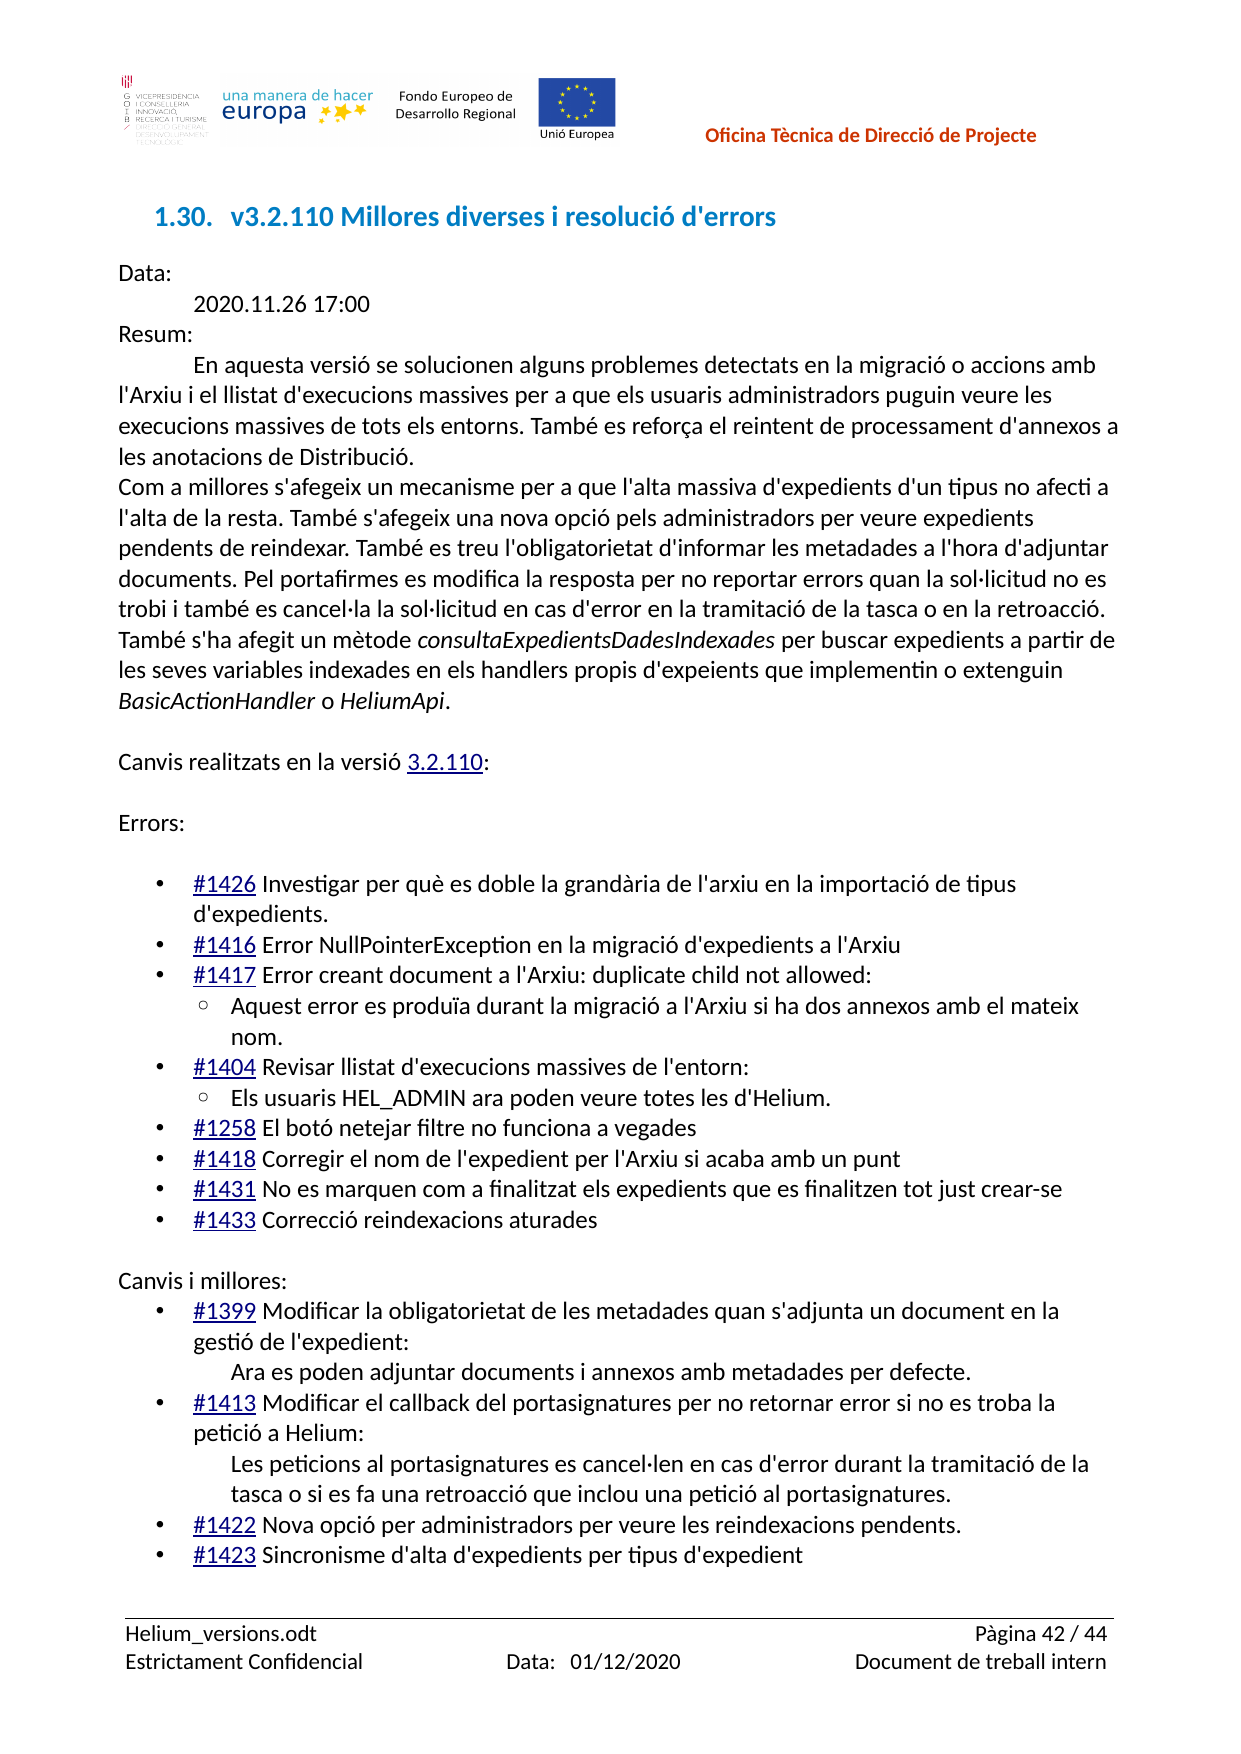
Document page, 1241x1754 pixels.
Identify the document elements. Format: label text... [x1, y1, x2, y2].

list Els usuaris HEL_ADMIN ara poden veure totes les d'Helium. [193, 1082, 1122, 1112]
picture [219, 73, 621, 147]
list #1423 Sincronisme d'alta d'expedients per tipus d'expedient [156, 1539, 1122, 1570]
text Canvis i millores: [118, 1265, 1122, 1295]
text En aquesta versió se solucionen alguns problemes detectats en la migració o accions amb l'Arxiu i el llistat d'execucions massives per a que els usuaris administradors puguin veure les execucions massives de tots els entorns. També es reforça el reintent de processament d'annexos a les anotacions de Distribució. [118, 349, 1122, 471]
text 2020.11.26 17:00 [118, 288, 1122, 319]
list #1433 Correcció reindexacions aturades [156, 1204, 1122, 1234]
list #1431 No es marquen com a finalitzat els expedients que es finalitzen tot just crear-se [156, 1173, 1122, 1204]
list Aquest error es produïa durant la migració a l'Arxiu si ha dos annexos amb el mateix nom. [193, 990, 1122, 1051]
list #1416 Error NullPointerException en la migració d'expedients a l'Arxiu [156, 929, 1122, 959]
text Resum: [118, 319, 1122, 349]
text Com a millores s'afegeix un mecanisme per a que l'alta massiva d'expedients d'un tipus no afecti a l'alta de la resta. També s'afegeix una nova opció pels administradors per veure expedients pendents de reindexar. També es treu l'obligatorietat d'informar les metadades a l'hora d'adjuntar documents. Pel portafirmes es modifica la resposta per no reportar errors quan la sol·licitud no es trobi i també es cancel·la la sol·licitud en cas d'error en la tramitació de la tasca o en la retroacció. També s'ha afegit un mètode consultaExpedientsDadesIndexades per buscar expedients a partir de les seves variables indexades en els handlers propis d'expeients que implementin o extenguin BasicActionHandler o HeliumApi. [118, 471, 1122, 715]
list #1399 Modificar la obligatorietat de les metadades quan s'adjunta un document en la gestió de l'expedient: [156, 1295, 1122, 1356]
subtitle v3.2.110 Millores diverses i resolució d'errors [153, 198, 1122, 234]
list #1404 Revisar llistat d'execucions massives de l'entorn: [156, 1051, 1122, 1082]
text Errors: [118, 807, 1122, 837]
text Canvis realitzats en la versió 3.2.110: [118, 746, 1122, 776]
list #1426 Investigar per què es doble la grandària de l'arxiu en la importació de tipus d'expedients. [156, 868, 1122, 929]
picture [118, 73, 213, 147]
list #1422 Nova opció per administradors per veure les reindexacions pendents. [156, 1509, 1122, 1539]
list Ara es poden adjuntar documents i annexos amb metadades per defecte. [193, 1356, 1122, 1387]
list #1413 Modificar el callback del portasignatures per no retornar error si no es troba la petició a Helium: [156, 1387, 1122, 1448]
list #1258 El botó netejar filtre no funciona a vegades [156, 1112, 1122, 1143]
list #1417 Error creant document a l'Arxiu: duplicate child not allowed: [156, 959, 1122, 990]
text Data: [118, 258, 1122, 288]
list Les peticions al portasignatures es cancel·len en cas d'error durant la tramitació de la tasca o si es fa una retroacció que inclou una petició al portasignatures. [193, 1448, 1122, 1509]
list #1418 Corregir el nom de l'expedient per l'Arxiu si acaba amb un punt [156, 1143, 1122, 1173]
